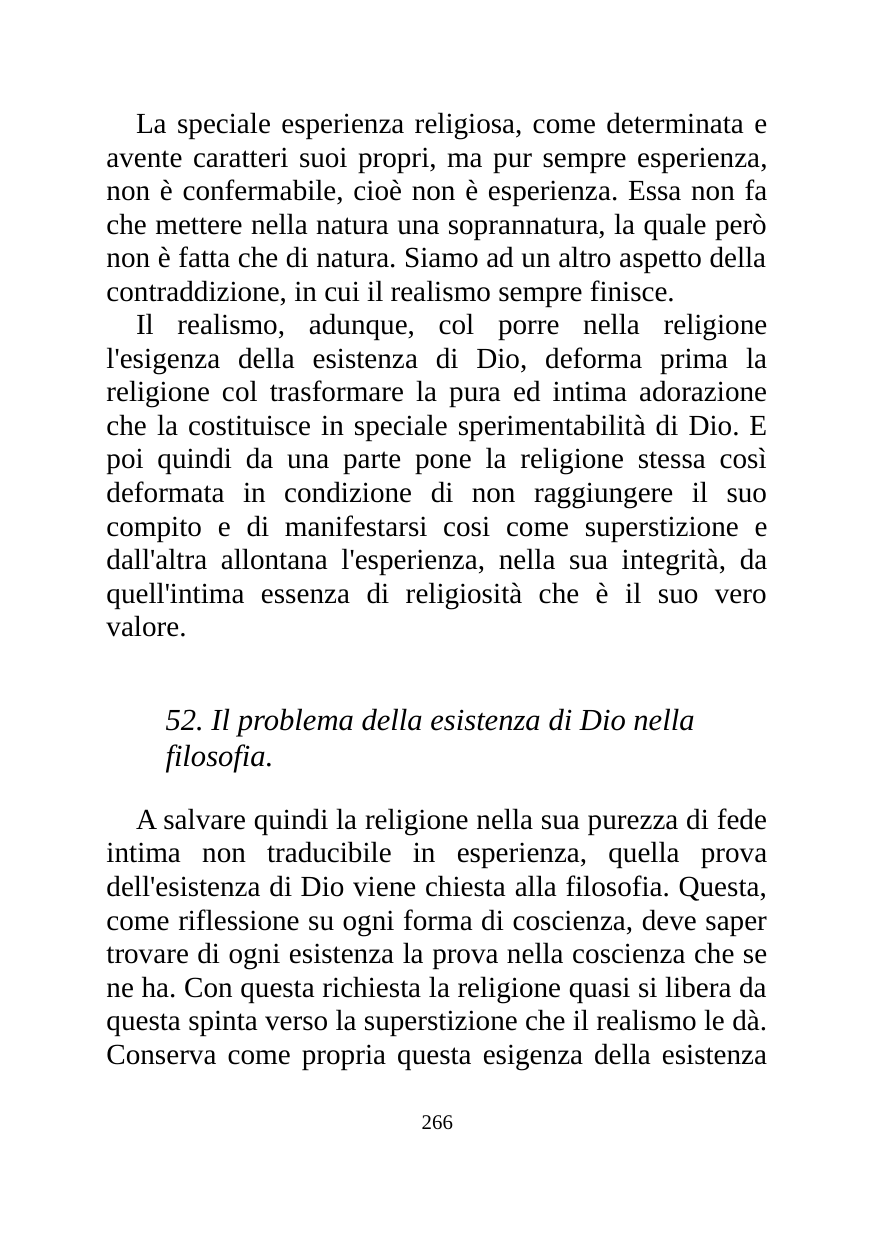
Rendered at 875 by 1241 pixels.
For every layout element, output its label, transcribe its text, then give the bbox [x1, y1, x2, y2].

text Il realismo, adunque, col porre nella religione l'esigenza della esistenza di Dio, deforma prima la religione col trasformare la pura ed intima adorazione che la costituisce in speciale sperimentabilità di Dio. E poi quindi da una parte pone la religione stessa così deformata in condizione di non raggiungere il suo compito e di manifestarsi cosi come superstizione e dall'altra allontana l'esperienza, nella sua integrità, da quell'intima essenza di religiosità che è il suo vero valore. [106, 307, 768, 643]
subtitle 52. Il problema della esistenza di Dio nella filosofia. [165, 702, 768, 773]
text A salvare quindi la religione nella sua purezza di fede intima non traducibile in esperienza, quella prova dell'esistenza di Dio viene chiesta alla filosofia. Questa, come riflessione su ogni forma di coscienza, deve saper trovare di ogni esistenza la prova nella coscienza che se ne ha. Con questa richiesta la religione quasi si libera da questa spinta verso la superstizione che il realismo le dà. Conserva come propria questa esigenza della esistenza [106, 802, 768, 1070]
text La speciale esperienza religiosa, come determinata e avente caratteri suoi propri, ma pur sempre esperienza, non è confermabile, cioè non è esperienza. Essa non fa che mettere nella natura una soprannatura, la quale però non è fatta che di natura. Siamo ad un altro aspetto della contraddizione, in cui il realismo sempre finisce. [106, 106, 768, 307]
